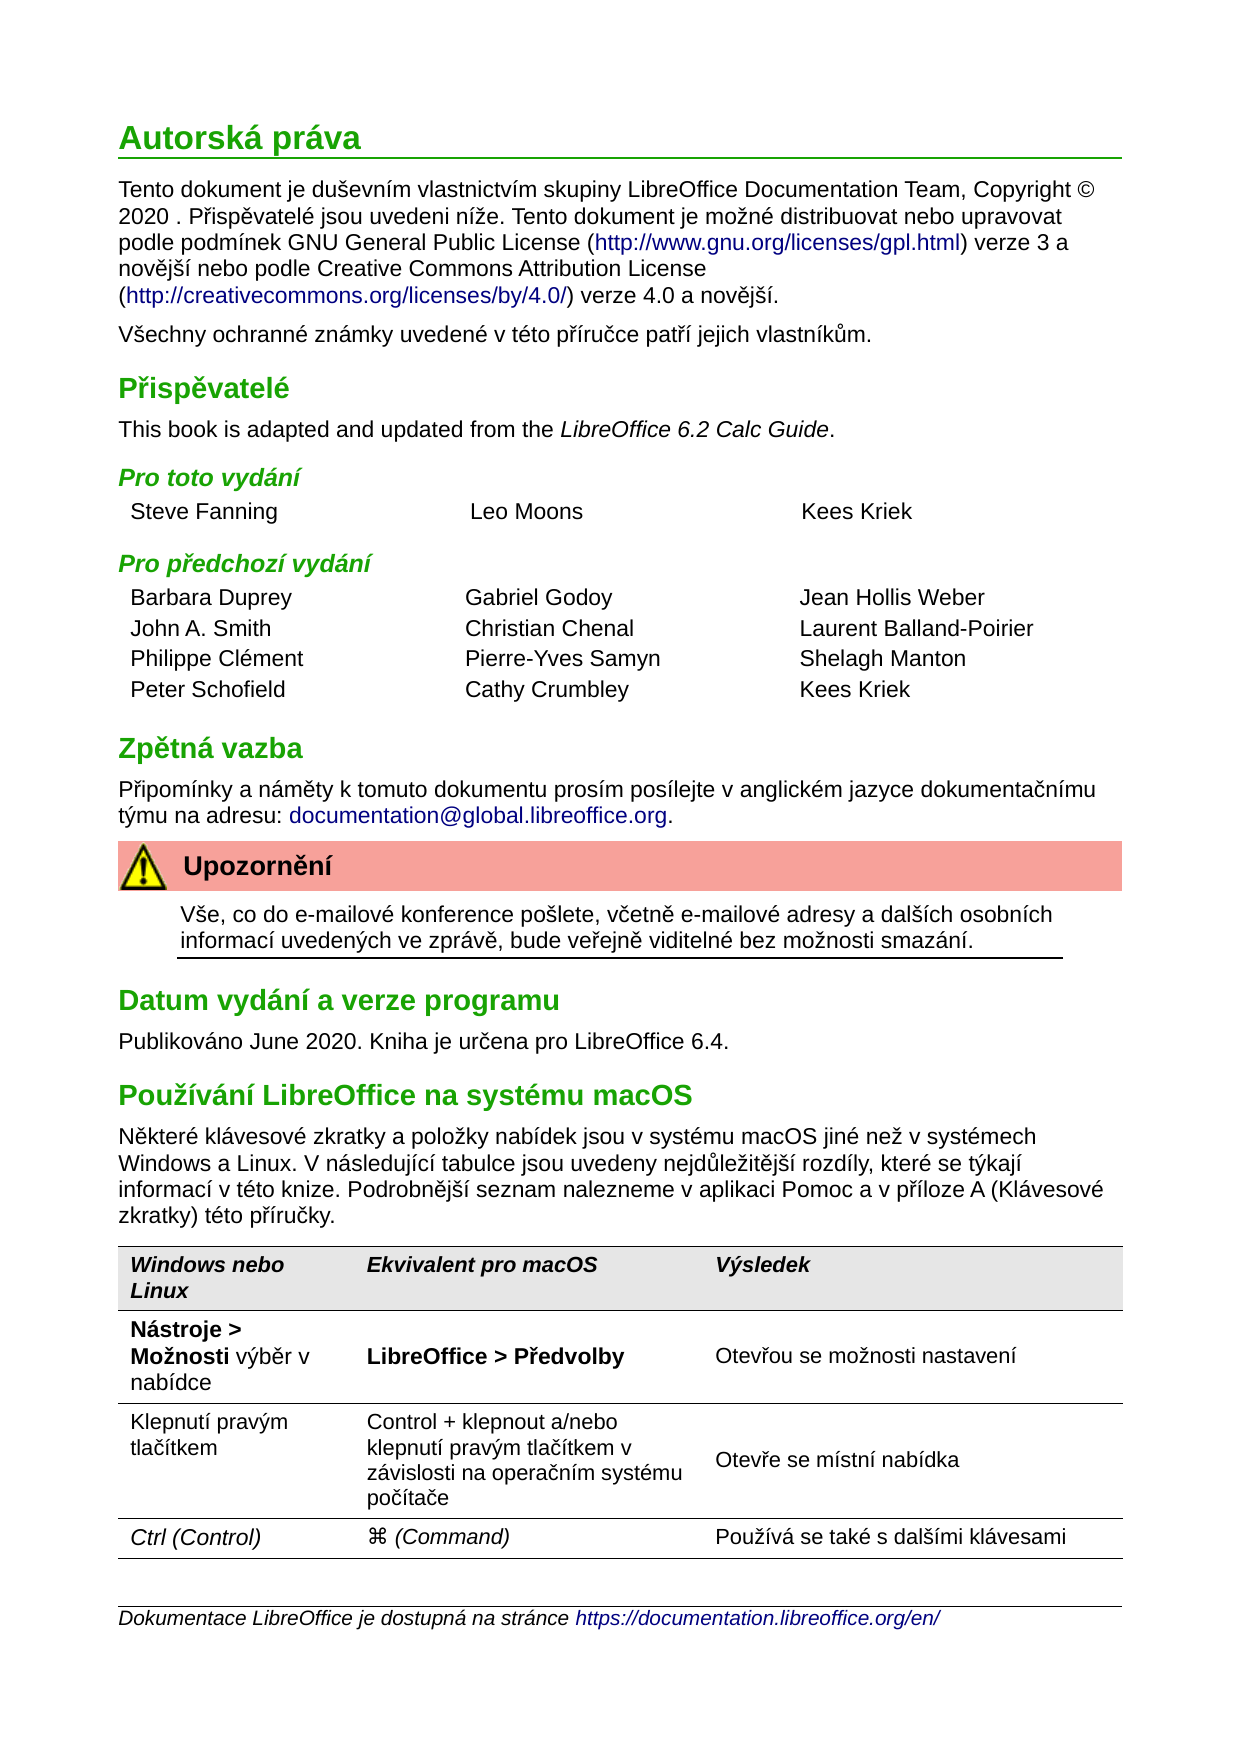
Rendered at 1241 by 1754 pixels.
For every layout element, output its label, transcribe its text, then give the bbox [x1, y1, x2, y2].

text Publikováno červen 2020. Kniha je určena pro LibreOffice 6.4. [118, 1028, 1122, 1054]
table_cell Shelagh Manton [788, 645, 1122, 676]
table_header Windows nebo Linux [118, 1247, 355, 1310]
table_cell Kees Kriek [788, 676, 1122, 707]
table_header Gabriel Godoy [453, 584, 787, 614]
table_header Leo Moons [458, 498, 789, 528]
text This book is adapted and updated from the LibreOffice 6.2 Calc Guide. [118, 416, 1122, 442]
table_header Ekvivalent pro macOS [355, 1247, 703, 1310]
subtitle Autorská práva [118, 118, 1122, 157]
table_cell Ctrl (Control) [118, 1519, 355, 1558]
table_cell Klepnutí pravým tlačítkem [118, 1404, 355, 1518]
subtitle Pro toto vydání [118, 463, 1122, 492]
table_cell John A. Smith [118, 615, 453, 645]
text Všechny ochranné známky uvedené v této příručce patří jejich vlastníkům. [118, 321, 1122, 347]
table_cell Otevřou se možnosti nastavení [703, 1311, 1123, 1403]
text Připomínky a náměty k tomuto dokumentu prosím posílejte v anglickém jazyce dokumentačnímu týmu na adresu: documentation@global.libreoffice.org. [118, 776, 1122, 829]
table_header Barbara Duprey [118, 584, 453, 614]
subtitle Datum vydání a verze programu [118, 983, 1122, 1016]
table_header Kees Kriek [789, 498, 1122, 528]
table_cell Cathy Crumbley [453, 676, 787, 707]
table_header Jean Hollis Weber [788, 584, 1122, 614]
subtitle Pro předchozí vydání [118, 549, 1122, 578]
subtitle Upozornění [118, 841, 1122, 891]
text Vše, co do e-mailové konference pošlete, včetně e-mailové adresy a dalších osobních informací uvedených ve zprávě, bude veřejně viditelné bez možnosti smazání. [177, 898, 1063, 957]
subtitle Přispěvatelé [118, 371, 1122, 404]
table_cell Christian Chenal [453, 615, 787, 645]
table_cell Otevře se místní nabídka [703, 1404, 1123, 1518]
table_cell ⌘ (Command) [355, 1519, 703, 1558]
text Tento dokument je duševním vlastnictvím skupiny LibreOffice Documentation Team, Copyright © 2020 . Přispěvatelé jsou uvedeni níže. Tento dokument je možné distribuovat nebo upravovat podle podmínek GNU General Public License (http://www.gnu.org/licenses/gpl.html) verze 3 a novější nebo podle Creative Commons Attribution License (http://creativecommons.org/licenses/by/4.0/) verze 4.0 a novější. [118, 176, 1122, 308]
table_cell Nástroje > Možnosti výběr v nabídce [118, 1311, 355, 1403]
table_header Steve Fanning [118, 498, 458, 528]
table_cell LibreOffice > Předvolby [355, 1311, 703, 1403]
text Některé klávesové zkratky a položky nabídek jsou v systému macOS jiné než v systémech Windows a Linux. V následující tabulce jsou uvedeny nejdůležitější rozdíly, které se týkají informací v této knize. Podrobnější seznam nalezneme v aplikaci Pomoc a v příloze A (Klávesové zkratky) této příručky. [118, 1123, 1122, 1229]
table_header Výsledek [703, 1247, 1123, 1310]
picture [119, 842, 167, 890]
table_cell Control + klepnout a/nebo klepnutí pravým tlačítkem v závislosti na operačním systému počítače [355, 1404, 703, 1518]
table_cell Pierre-Yves Samyn [453, 645, 787, 676]
table_cell Philippe Clément [118, 645, 453, 676]
table_cell Laurent Balland-Poirier [788, 615, 1122, 645]
subtitle Zpětná vazba [118, 731, 1122, 764]
table_cell Používá se také s dalšími klávesami [703, 1519, 1123, 1558]
subtitle Používání LibreOffice na systému macOS [118, 1078, 1122, 1111]
table_cell Peter Schofield [118, 676, 453, 707]
